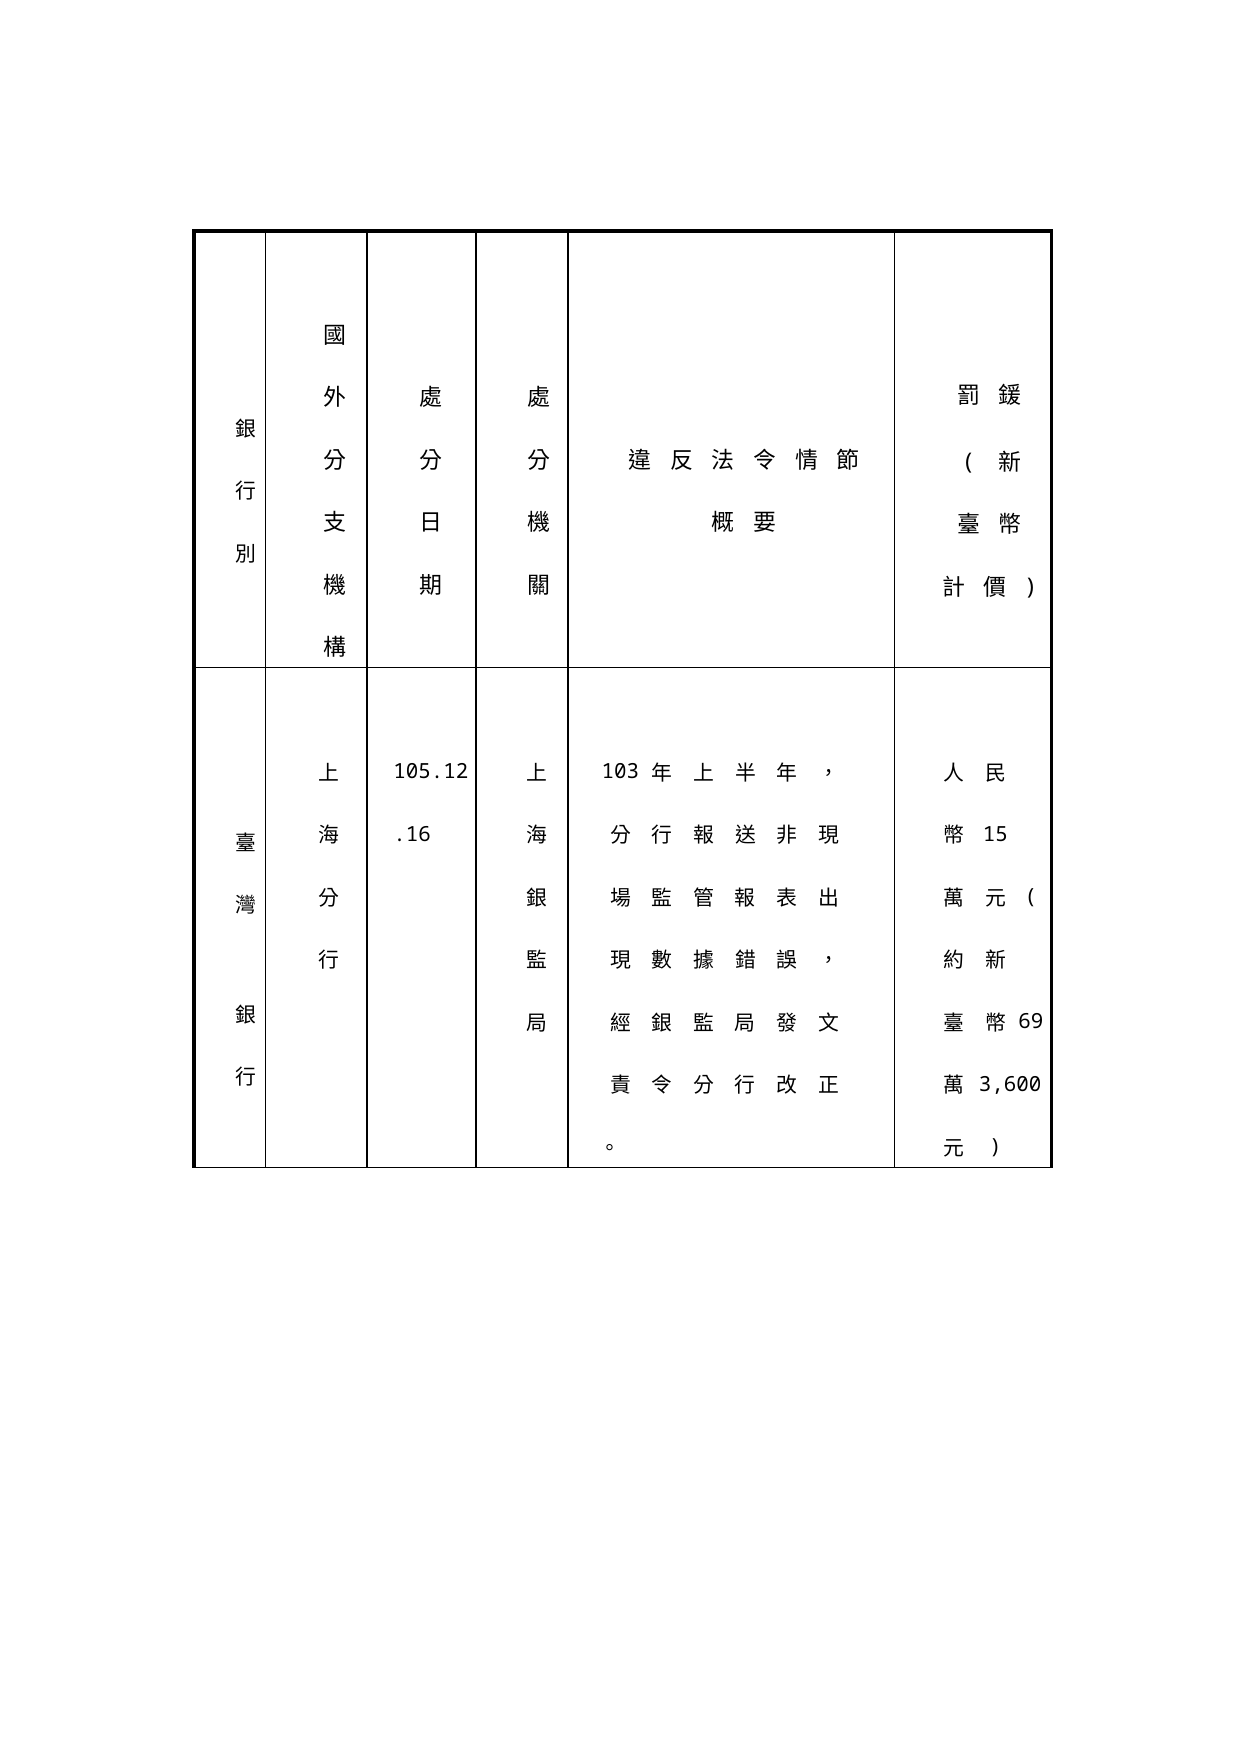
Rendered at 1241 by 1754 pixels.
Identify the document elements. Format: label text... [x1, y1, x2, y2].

table_header 罰鍰 (新臺幣計價) [895, 233, 1050, 667]
table_cell 臺灣 銀行 [196, 668, 265, 1167]
table_cell 上海銀監局 [477, 668, 567, 1167]
table_header 處分 機關 [477, 233, 567, 667]
table_header 違反法令情節概要 [569, 233, 894, 667]
table_header 銀行別 [196, 233, 265, 667]
table_cell 人民幣15萬元(約新臺幣69萬3,600元) [895, 668, 1050, 1167]
table_header 處分日期 [368, 233, 475, 667]
table_cell 103年上半年，分行報送非現場監管報表出現數據錯誤，經銀監局發文責令分行改正。 [569, 668, 894, 1167]
table_cell 上海分行 [266, 668, 366, 1167]
table_header 國外分支機構 [266, 233, 366, 667]
table_cell 105.12.16 [368, 668, 475, 1167]
